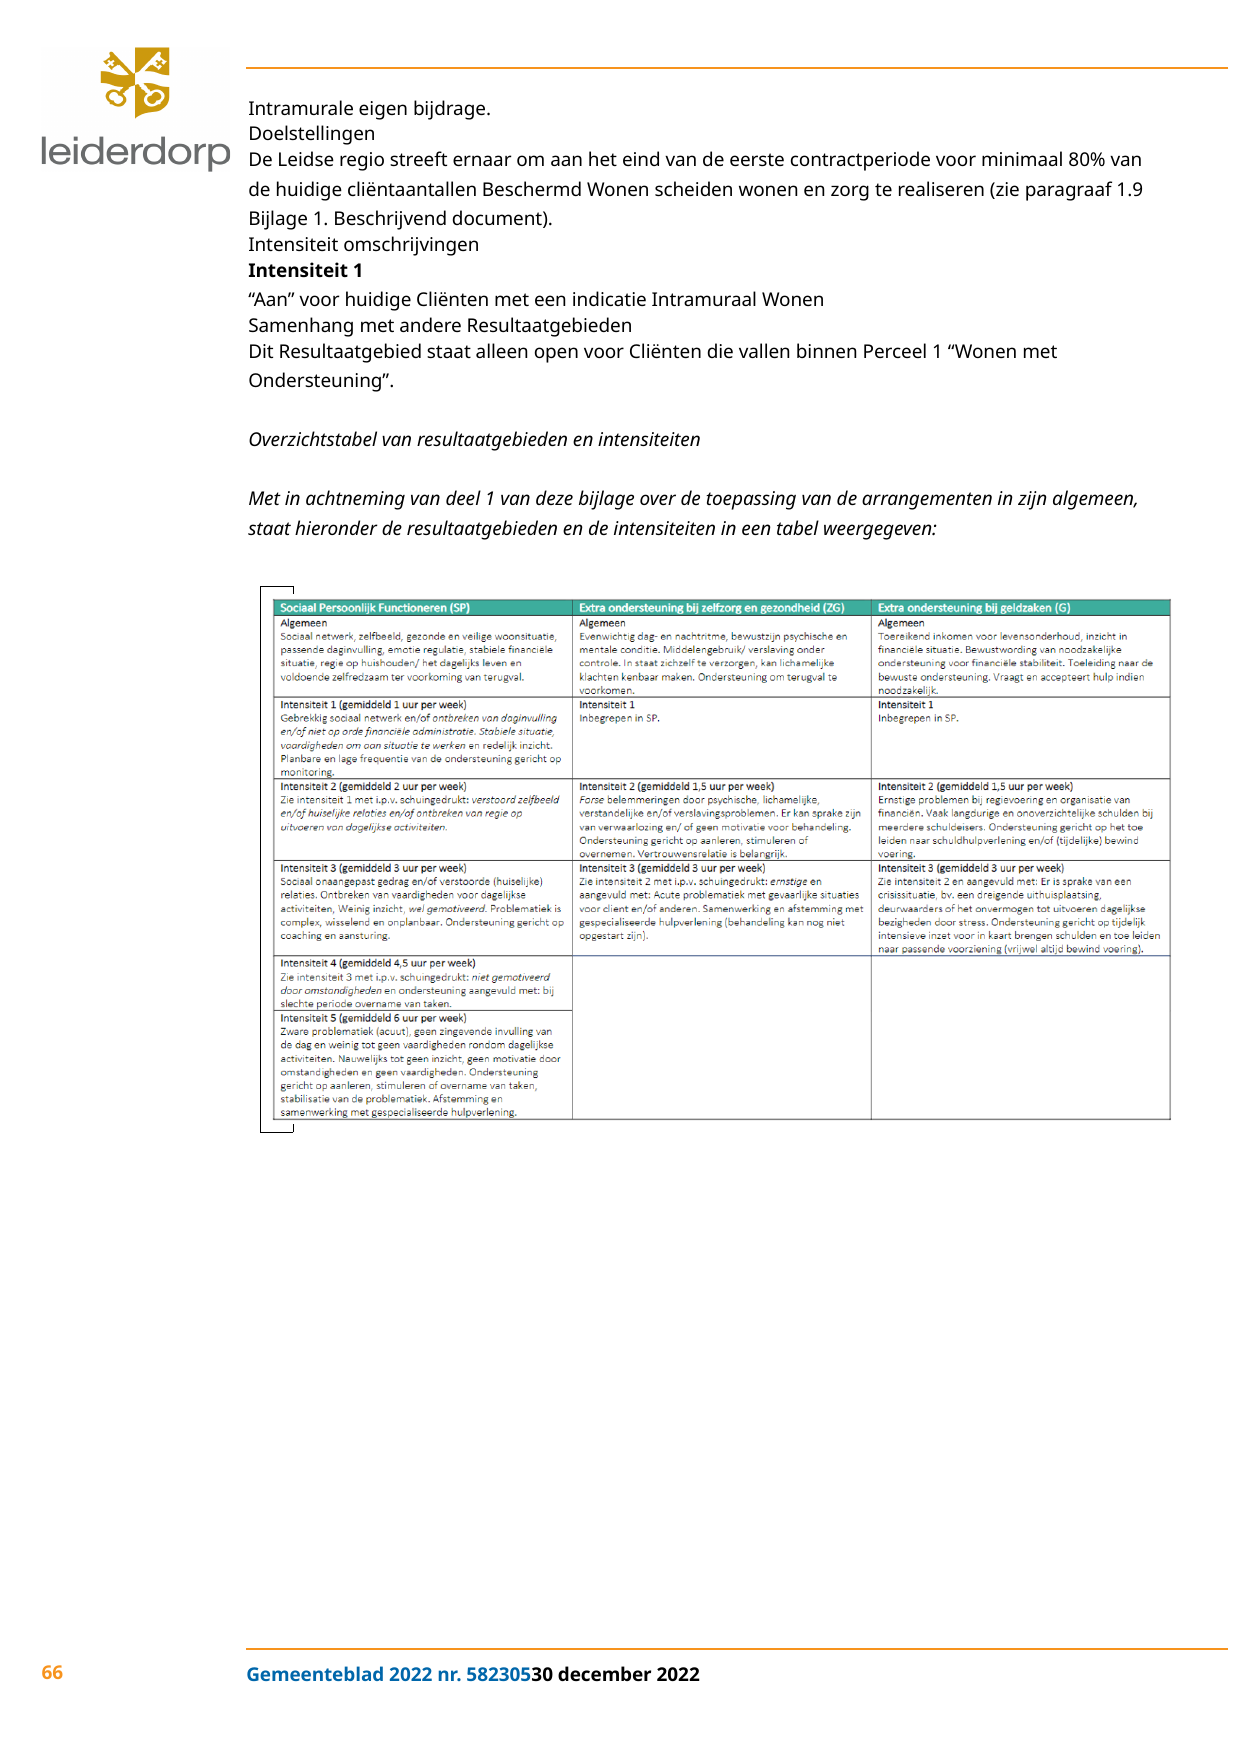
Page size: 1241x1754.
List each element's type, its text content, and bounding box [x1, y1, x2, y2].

picture [41, 47, 231, 172]
table_cell De Leidse regio streeft ernaar om aan het eind van de eerste contractperiode voor minimaal 80% van de huidige cliëntaantallen Beschermd Wonen scheiden wonen en zorg te realiseren (zie paragraaf 1.9 Bijlage 1. Beschrijvend document). [248, 146, 1152, 231]
table_cell Dit Resultaatgebied staat alleen open voor Cliënten die vallen binnen Perceel 1 “Wonen met Ondersteuning”. [248, 338, 1152, 393]
table_cell Doelstellingen [248, 121, 1152, 146]
text Overzichtstabel van resultaatgebieden en intensiteiten [248, 426, 1152, 452]
table_cell Intensiteit omschrijvingen [248, 231, 1152, 257]
picture [268, 594, 1173, 1124]
table_cell Intensiteit 1 “Aan” voor huidige Cliënten met een indicatie Intramuraal Wonen [248, 257, 1152, 312]
table_cell Samenhang met andere Resultaatgebieden [248, 312, 1152, 338]
text Met in achtneming van deel 1 van deze bijlage over de toepassing van de arrangementen in zijn algemeen, staat hieronder de resultaatgebieden en de intensiteiten in een tabel weergegeven: [248, 485, 1152, 541]
table_cell Intramurale eigen bijdrage. [248, 95, 1152, 121]
